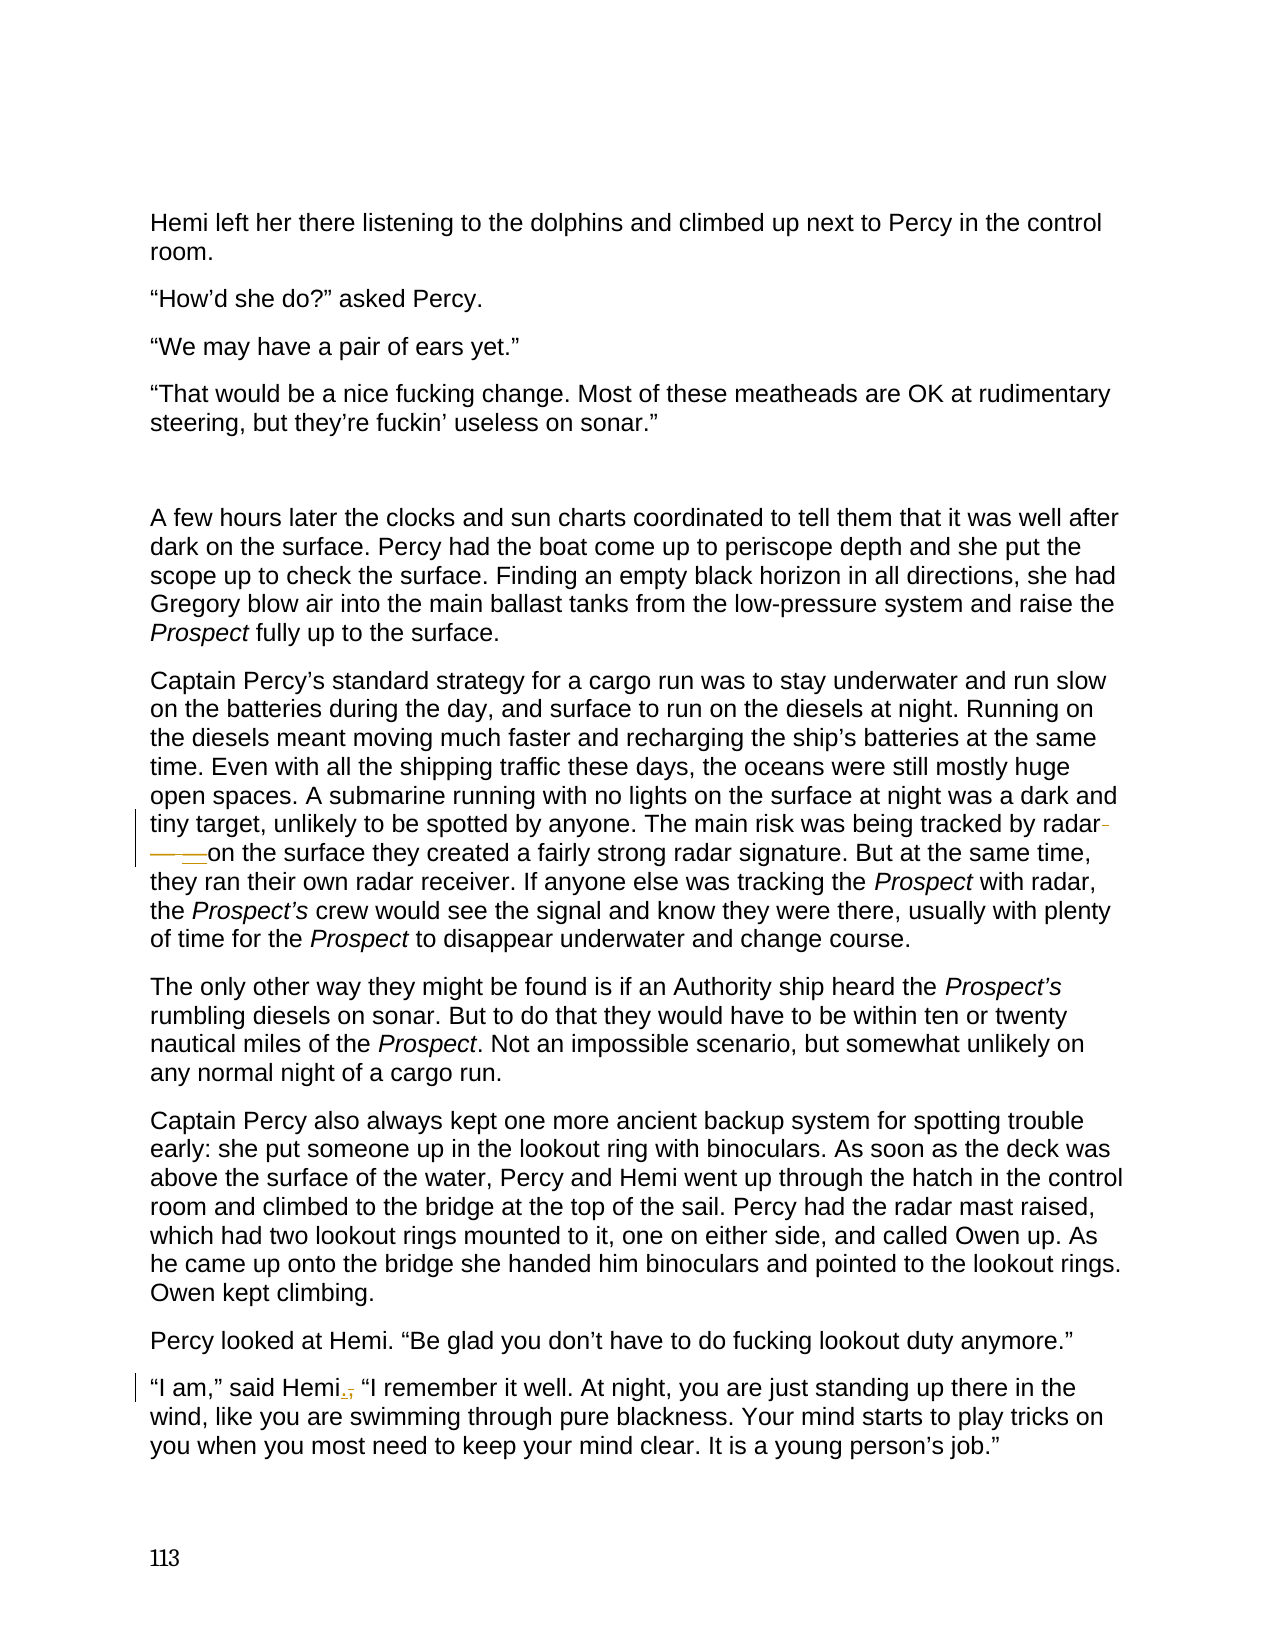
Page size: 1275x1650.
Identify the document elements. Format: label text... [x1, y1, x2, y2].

text Captain Percy also always kept one more ancient backup system for spotting trouble early: she put someone up in the lookout ring with binoculars. As soon as the deck was above the surface of the water, Percy and Hemi went up through the hatch in the control room and climbed to the bridge at the top of the sail. Percy had the radar mast raised, which had two lookout rings mounted to it, one on either side, and called Owen up. As he came up onto the bridge she handed him binoculars and pointed to the lookout rings. Owen kept climbing. [150, 1106, 1125, 1307]
text Hemi left her there listening to the dolphins and climbed up next to Percy in the control room. [150, 208, 1125, 266]
text “I am,” said Hemi. “I remember it well. At night, you are just standing up there in the wind, like you are swimming through pure blackness. Your mind starts to play tricks on you when you most need to keep your mind clear. It is a young person’s job.” [150, 1373, 1125, 1459]
text The only other way they might be found is if an Authority ship heard the Prospect’s rumbling diesels on sonar. But to do that they would have to be within ten or twenty nautical miles of the Prospect. Not an impossible scenario, but somewhat unlikely on any normal night of a cargo run. [150, 972, 1125, 1087]
text “That would be a nice fucking change. Most of these meatheads are OK at rudimentary steering, but they’re fuckin’ useless on sonar.” [150, 379, 1125, 437]
text “How’d she do?” asked Percy. [150, 284, 1125, 313]
text Captain Percy’s standard strategy for a cargo run was to stay underwater and run slow on the batteries during the day, and surface to run on the diesels at night. Running on the diesels meant moving much faster and recharging the ship’s batteries at the same time. Even with all the shipping traffic these days, the oceans were still mostly huge open spaces. A submarine running with no lights on the surface at night was a dark and tiny target, unlikely to be spotted by anyone. The main risk was being tracked by radar—on the surface they created a fairly strong radar signature. But at the same time, they ran their own radar receiver. If anyone else was tracking the Prospect with radar, the Prospect’s crew would see the signal and know they were there, usually with plenty of time for the Prospect to disappear underwater and change course. [150, 666, 1125, 953]
text A few hours later the clocks and sun charts coordinated to tell them that it was well after dark on the surface. Percy had the boat come up to periscope depth and she put the scope up to check the surface. Finding an empty black horizon in all directions, she had Gregory blow air into the main ballast tanks from the low-pressure system and raise the Prospect fully up to the surface. [150, 503, 1125, 647]
text Percy looked at Hemi. “Be glad you don’t have to do fucking lookout duty anymore.” [150, 1326, 1125, 1354]
text “We may have a pair of ears yet.” [150, 332, 1125, 361]
